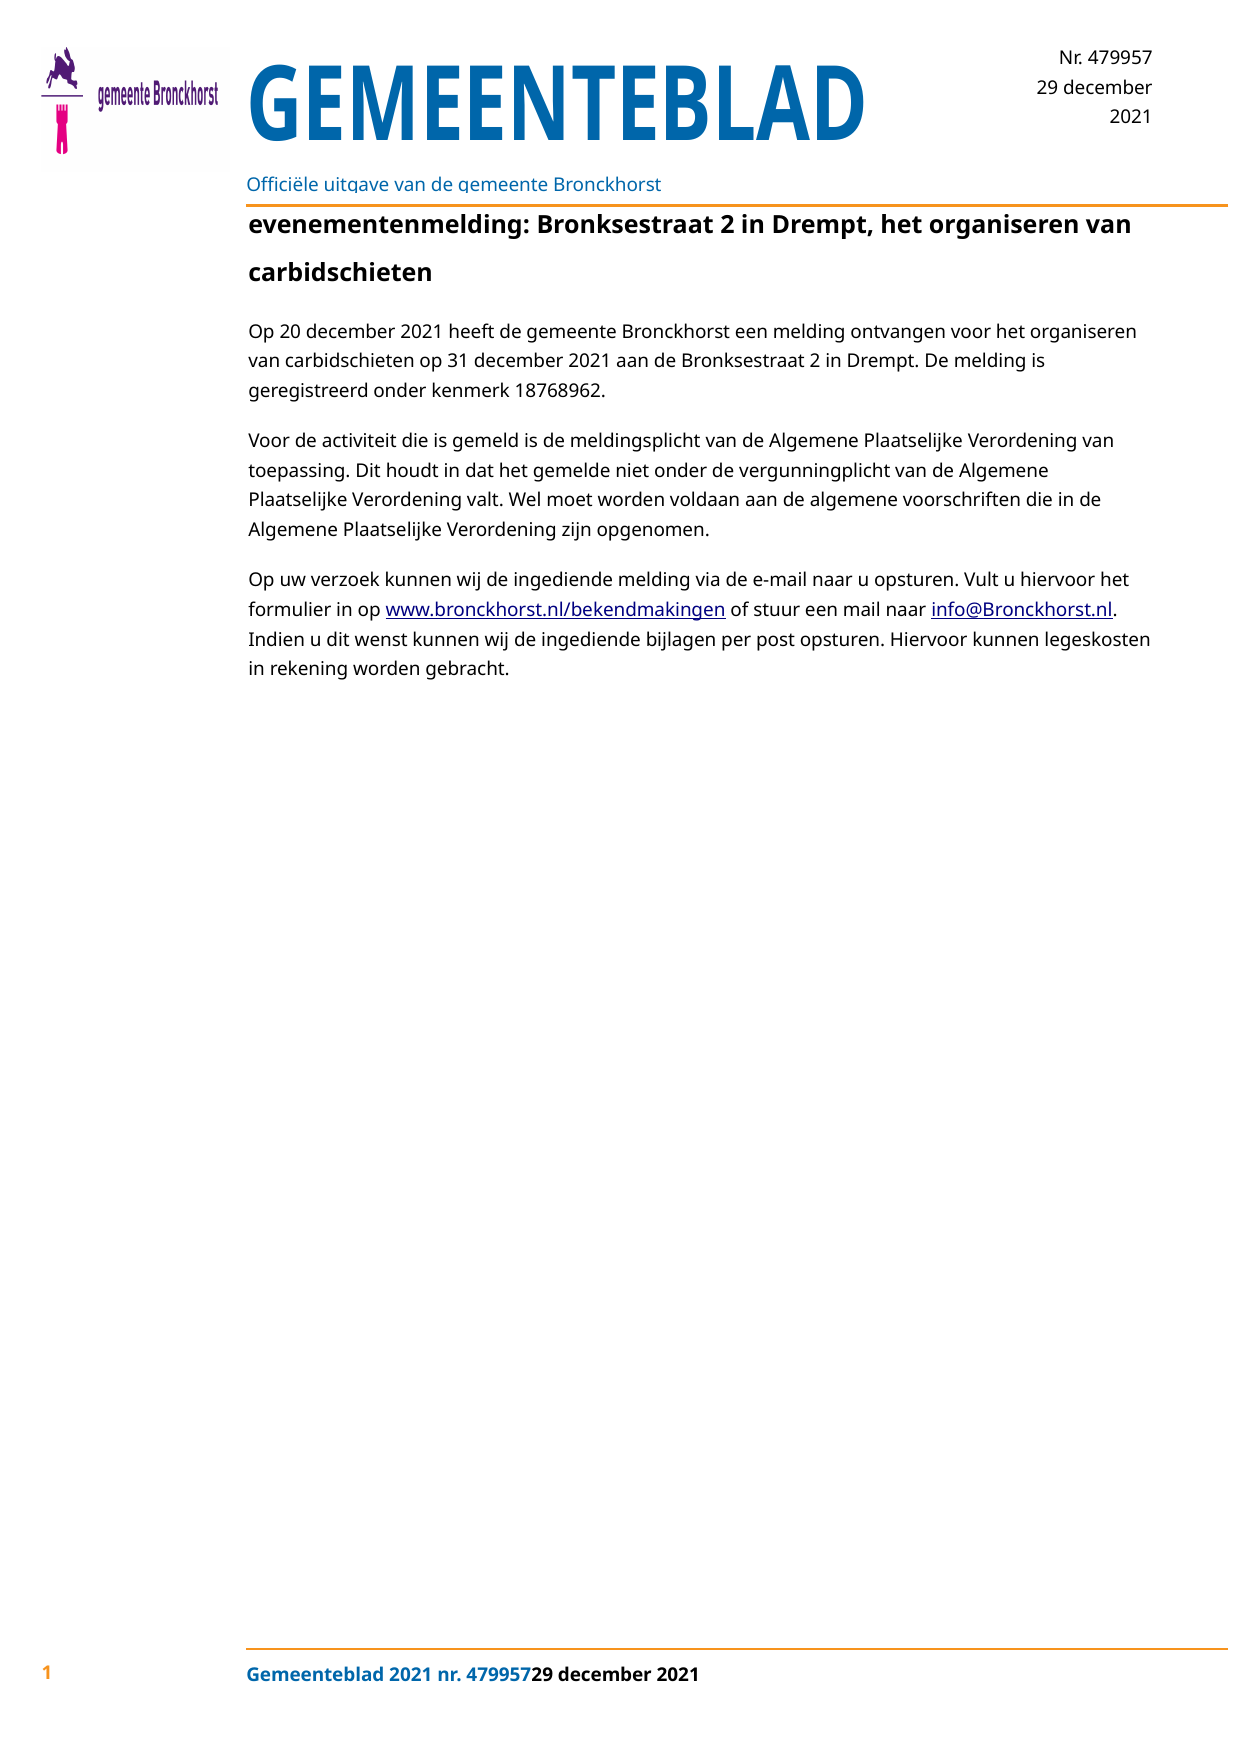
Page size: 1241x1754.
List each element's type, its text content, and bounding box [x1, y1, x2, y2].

text evenementenmelding: Bronksestraat 2 in Drempt, het organiseren van carbidschieten [248, 207, 1152, 288]
text Voor de activiteit die is gemeld is de meldingsplicht van de Algemene Plaatselijke Verordening van toepassing. Dit houdt in dat het gemelde niet onder de vergunningplicht van de Algemene Plaatselijke Verordening valt. Wel moet worden voldaan aan de algemene voorschriften die in de Algemene Plaatselijke Verordening zijn opgenomen. [248, 427, 1152, 542]
picture [41, 47, 231, 172]
text Op 20 december 2021 heeft de gemeente Bronckhorst een melding ontvangen voor het organiseren van carbidschieten op 31 december 2021 aan de Bronksestraat 2 in Drempt. De melding is geregistreerd onder kenmerk 18768962. [248, 318, 1152, 403]
text Op uw verzoek kunnen wij de ingediende melding via de e-mail naar u opsturen. Vult u hiervoor het formulier in op www.bronckhorst.nl/bekendmakingen of stuur een mail naar info@Bronckhorst.nl. Indien u dit wenst kunnen wij de ingediende bijlagen per post opsturen. Hiervoor kunnen legeskosten in rekening worden gebracht. [248, 567, 1152, 681]
